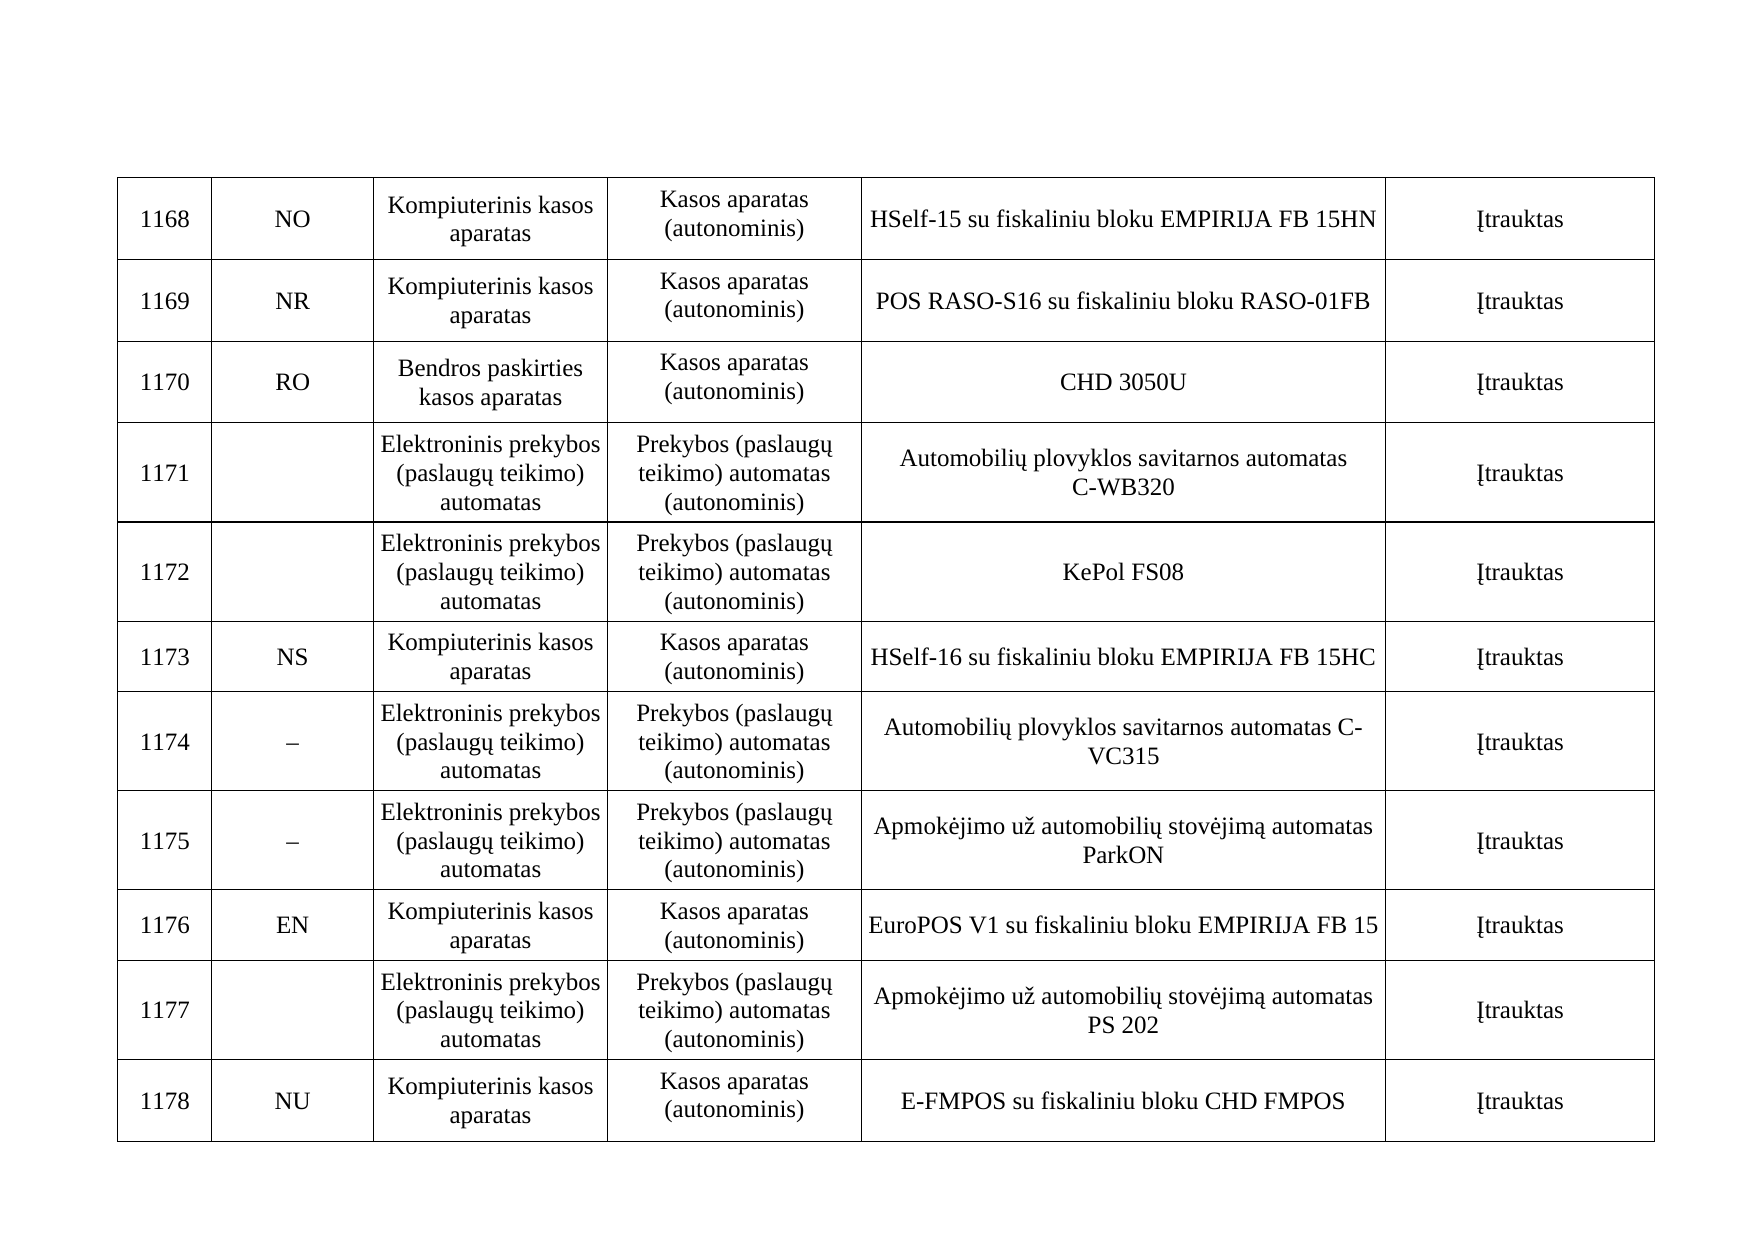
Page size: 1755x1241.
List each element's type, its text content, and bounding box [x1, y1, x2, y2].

table_cell Įtrauktas [1386, 791, 1654, 889]
table_cell Įtrauktas [1386, 692, 1654, 790]
table_cell 1178 [118, 1060, 211, 1141]
table_cell [212, 961, 373, 1059]
table_cell Kompiuterinis kasos aparatas [374, 1060, 607, 1141]
table_cell 1176 [118, 890, 211, 960]
table_cell Įtrauktas [1386, 342, 1654, 422]
table_cell Elektroninis prekybos (paslaugų teikimo) automatas [374, 523, 607, 621]
table_cell CHD 3050U [862, 342, 1385, 422]
table_cell Apmokėjimo už automobilių stovėjimą automatas PS 202 [862, 961, 1385, 1059]
table_cell EuroPOS V1 su fiskaliniu bloku EMPIRIJA FB 15 [862, 890, 1385, 960]
table_cell Kasos aparatas (autonominis) [608, 260, 861, 341]
table_cell Įtrauktas [1386, 178, 1654, 259]
table_cell Įtrauktas [1386, 1060, 1654, 1141]
table_cell Kompiuterinis kasos aparatas [374, 178, 607, 259]
table_cell [212, 423, 373, 521]
table_cell KePol FS08 [862, 523, 1385, 621]
table_cell Įtrauktas [1386, 523, 1654, 621]
table_cell NO [212, 178, 373, 259]
table_cell 1174 [118, 692, 211, 790]
table_cell HSelf-15 su fiskaliniu bloku EMPIRIJA FB 15HN [862, 178, 1385, 259]
table_cell Kasos aparatas (autonominis) [608, 890, 861, 960]
table_cell Prekybos (paslaugų teikimo) automatas (autonominis) [608, 423, 861, 521]
table_cell Kompiuterinis kasos aparatas [374, 260, 607, 341]
table_cell Bendros paskirties kasos aparatas [374, 342, 607, 422]
table_cell Prekybos (paslaugų teikimo) automatas (autonominis) [608, 692, 861, 790]
table_cell Kompiuterinis kasos aparatas [374, 622, 607, 691]
table_cell Kasos aparatas (autonominis) [608, 342, 861, 422]
table_cell Prekybos (paslaugų teikimo) automatas (autonominis) [608, 791, 861, 889]
table_cell Įtrauktas [1386, 423, 1654, 521]
table_cell RO [212, 342, 373, 422]
table_cell Kasos aparatas (autonominis) [608, 1060, 861, 1141]
table_cell E-FMPOS su fiskaliniu bloku CHD FMPOS [862, 1060, 1385, 1141]
table_cell NR [212, 260, 373, 341]
table_cell Elektroninis prekybos (paslaugų teikimo) automatas [374, 961, 607, 1059]
table_cell Įtrauktas [1386, 890, 1654, 960]
table_cell Elektroninis prekybos (paslaugų teikimo) automatas [374, 692, 607, 790]
table_cell Įtrauktas [1386, 961, 1654, 1059]
table_cell Įtrauktas [1386, 622, 1654, 691]
table_cell Automobilių plovyklos savitarnos automatas C-WB320 [862, 423, 1385, 521]
table_cell Kompiuterinis kasos aparatas [374, 890, 607, 960]
table_cell 1175 [118, 791, 211, 889]
table_cell Elektroninis prekybos (paslaugų teikimo) automatas [374, 423, 607, 521]
table_cell 1173 [118, 622, 211, 691]
table_cell 1172 [118, 523, 211, 621]
table_cell POS RASO-S16 su fiskaliniu bloku RASO-01FB [862, 260, 1385, 341]
table_cell NS [212, 622, 373, 691]
table_cell NU [212, 1060, 373, 1141]
table_cell Kasos aparatas (autonominis) [608, 622, 861, 691]
table_cell Automobilių plovyklos savitarnos automatas C-VC315 [862, 692, 1385, 790]
table_cell Apmokėjimo už automobilių stovėjimą automatas ParkON [862, 791, 1385, 889]
table_cell – [212, 692, 373, 790]
table_cell 1170 [118, 342, 211, 422]
table_cell HSelf-16 su fiskaliniu bloku EMPIRIJA FB 15HC [862, 622, 1385, 691]
table_cell Įtrauktas [1386, 260, 1654, 341]
table_cell Elektroninis prekybos (paslaugų teikimo) automatas [374, 791, 607, 889]
table_cell Prekybos (paslaugų teikimo) automatas (autonominis) [608, 961, 861, 1059]
table_cell EN [212, 890, 373, 960]
table_cell 1171 [118, 423, 211, 521]
table_cell 1177 [118, 961, 211, 1059]
table_cell Prekybos (paslaugų teikimo) automatas (autonominis) [608, 523, 861, 621]
table_cell 1169 [118, 260, 211, 341]
table_cell 1168 [118, 178, 211, 259]
table_cell [212, 523, 373, 621]
table_cell – [212, 791, 373, 889]
table_cell Kasos aparatas (autonominis) [608, 178, 861, 259]
